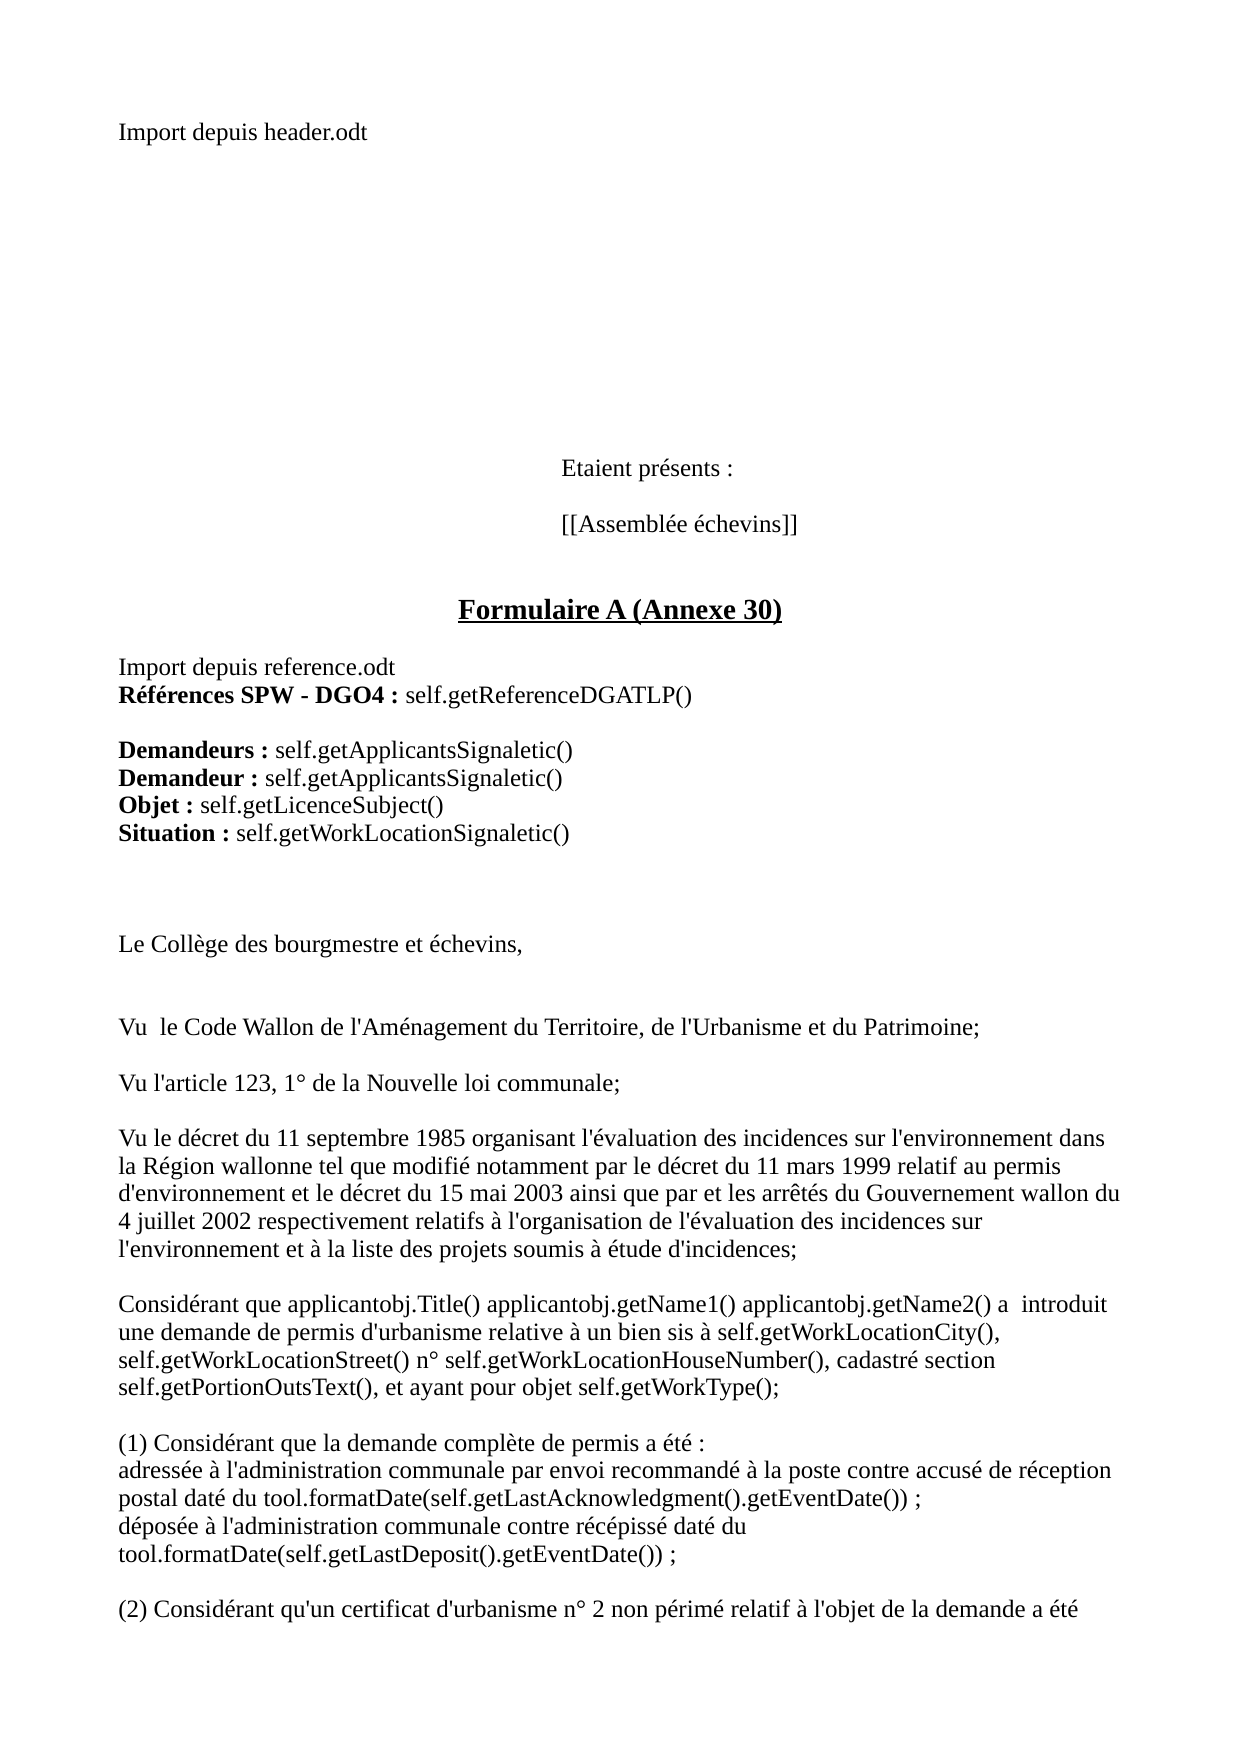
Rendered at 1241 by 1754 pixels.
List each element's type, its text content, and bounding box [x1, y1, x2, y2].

text (2) Considérant qu'un certificat d'urbanisme n° 2 non périmé relatif à l'objet de la demande a été [118, 1595, 1122, 1623]
text Import depuis reference.odt [118, 653, 1122, 681]
text Demandeur : self.getApplicantsSignaletic() [118, 764, 1122, 792]
text déposée à l'administration communale contre récépissé daté du tool.formatDate(self.getLastDeposit().getEventDate()) ; [118, 1512, 1122, 1567]
text Etaient présents : [118, 454, 1122, 482]
text Références SPW - DGO4 : self.getReferenceDGATLP() [118, 681, 1122, 708]
text Demandeurs : self.getApplicantsSignaletic() [118, 736, 1122, 764]
text Vu le décret du 11 septembre 1985 organisant l'évaluation des incidences sur l'environnement dans la Région wallonne tel que modifié notamment par le décret du 11 mars 1999 relatif au permis d'environnement et le décret du 15 mai 2003 ainsi que par et les arrêtés du Gouvernement wallon du 4 juillet 2002 respectivement relatifs à l'organisation de l'évaluation des incidences sur l'environnement et à la liste des projets soumis à étude d'incidences; [118, 1124, 1122, 1263]
text Objet : self.getLicenceSubject() [118, 792, 1122, 819]
text (1) Considérant que la demande complète de permis a été : [118, 1429, 1122, 1457]
text adressée à l'administration communale par envoi recommandé à la poste contre accusé de réception postal daté du tool.formatDate(self.getLastAcknowledgment().getEventDate()) ; [118, 1457, 1122, 1512]
text Considérant que applicantobj.Title() applicantobj.getName1() applicantobj.getName2() a introduit une demande de permis d'urbanisme relative à un bien sis à self.getWorkLocationCity(), self.getWorkLocationStreet() n° self.getWorkLocationHouseNumber(), cadastré section self.getPortionOutsText(), et ayant pour objet self.getWorkType(); [118, 1290, 1122, 1401]
text [[Assemblée échevins]] [118, 510, 1122, 538]
title Formulaire A (Annexe 30) [118, 593, 1122, 625]
text Import depuis header.odt [118, 118, 539, 146]
text Situation : self.getWorkLocationSignaletic() [118, 819, 1122, 847]
text Vu l'article 123, 1° de la Nouvelle loi communale; [118, 1069, 1122, 1096]
text Vu le Code Wallon de l'Aménagement du Territoire, de l'Urbanisme et du Patrimoine; [118, 1013, 1122, 1041]
text Le Collège des bourgmestre et échevins, [118, 930, 1122, 958]
